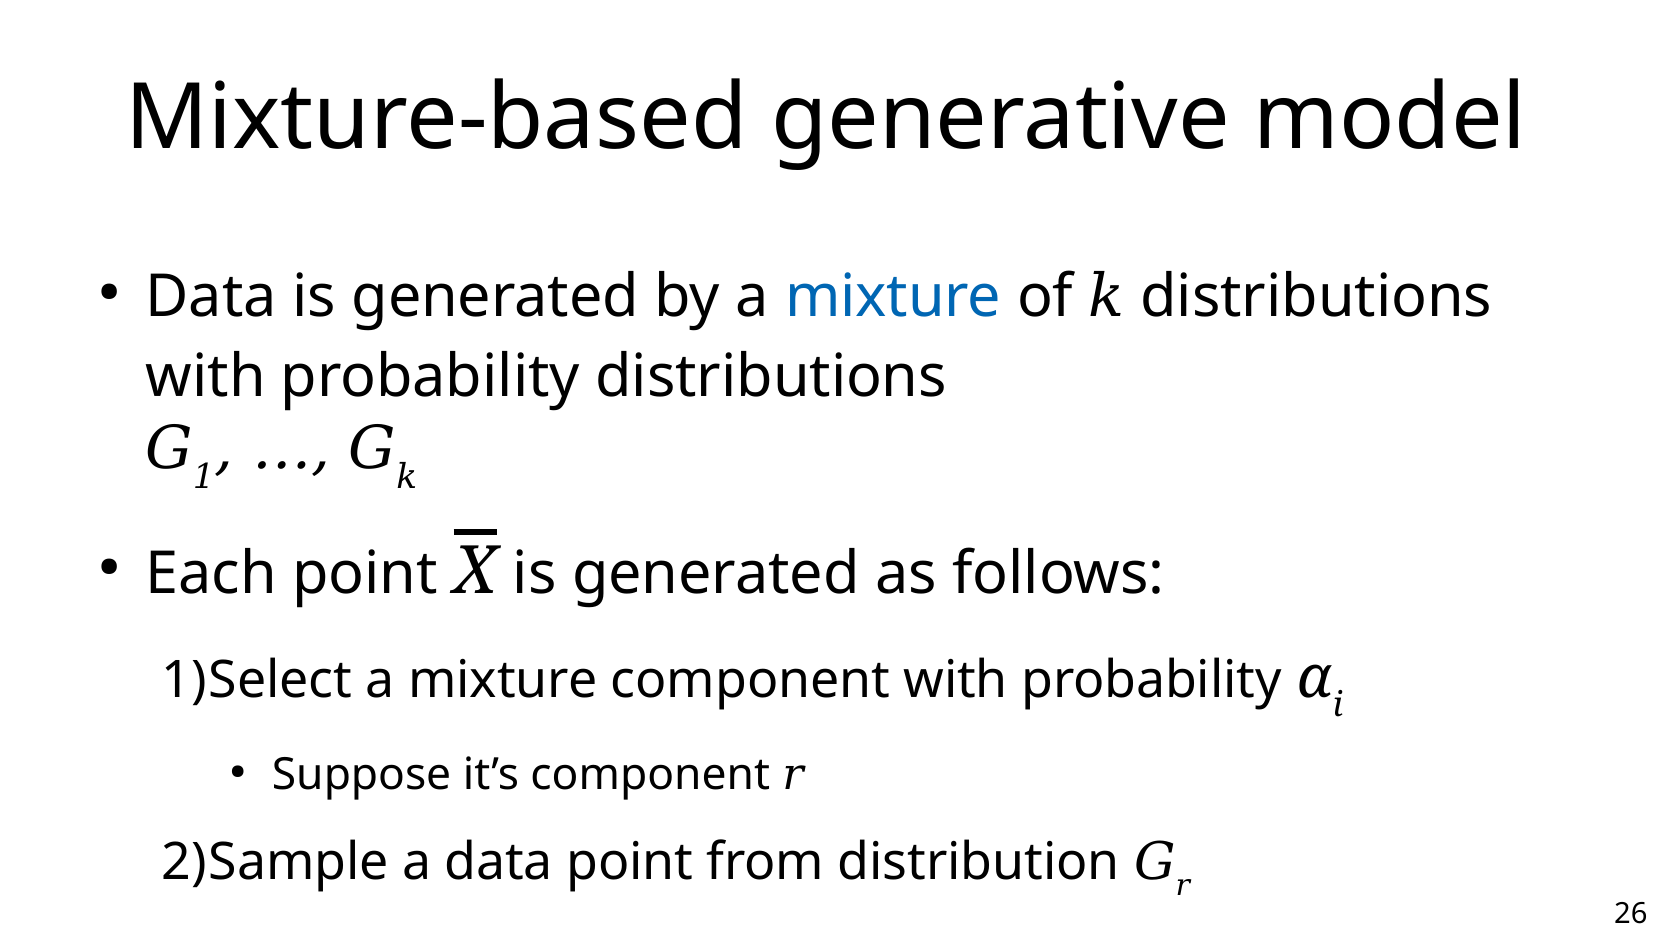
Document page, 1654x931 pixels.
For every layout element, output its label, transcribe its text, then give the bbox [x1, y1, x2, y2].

list Data is generated by a mixture of k distributions with probability distributions G1, …, Gk Each point X is generated as follows: Select a mixture component with probability αi Suppose it’s component r Sample a data point from distribution Gr [82, 253, 1571, 906]
title Mixture-based generative model [82, 1, 1571, 226]
